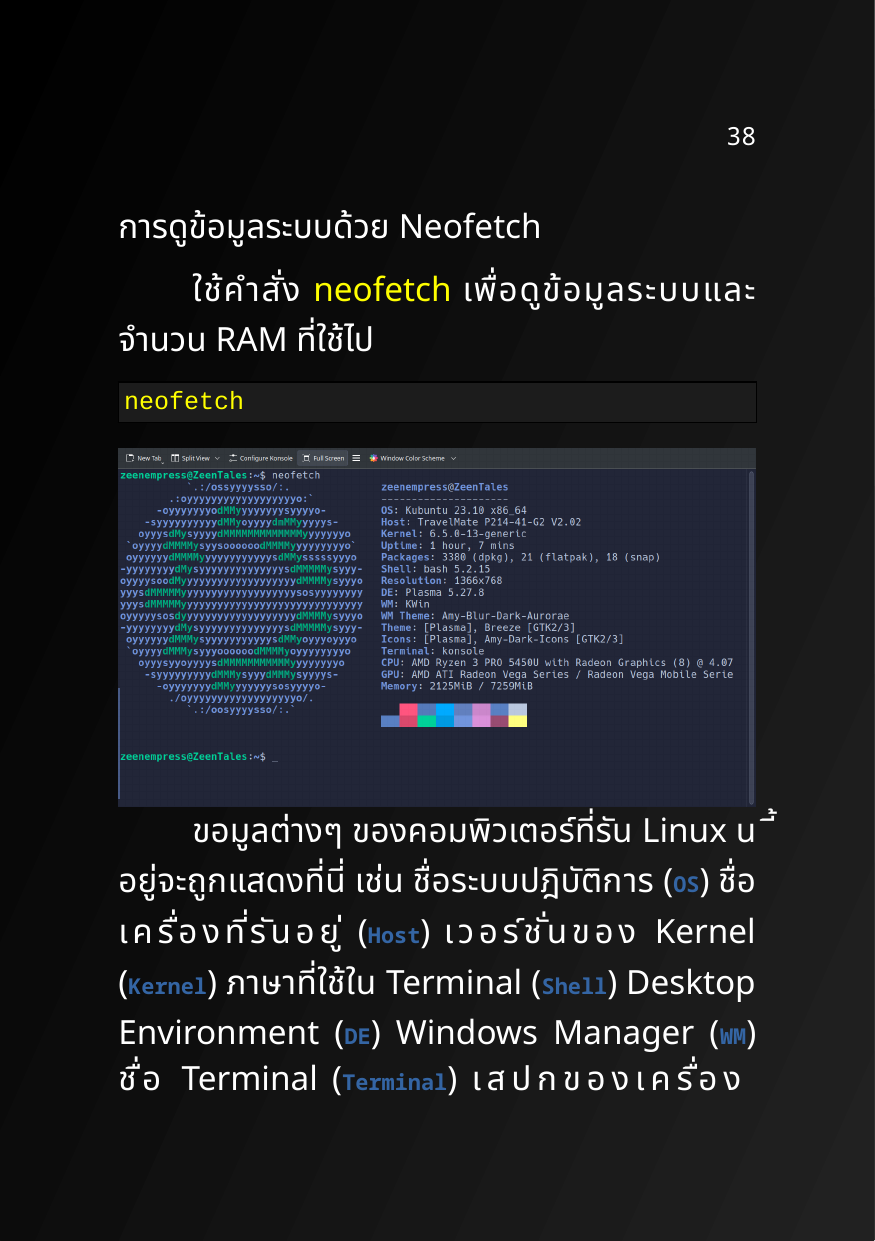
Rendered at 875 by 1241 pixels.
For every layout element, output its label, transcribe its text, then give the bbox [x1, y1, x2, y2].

picture [118, 448, 756, 807]
text ใช้คำสั่ง neofetch เพื่อดูข้อมูลระบบและจำนวน RAM ที่ใช้ไป [118, 266, 756, 367]
text ขอมูลต่างๆ ของคอมพิวเตอร์ที่รัน Linux นี้อยู่จะถูกแสดงที่นี่ เช่น ชื่อระบบปฎิบัติการ (OS) ชื่อเครื่องที่รันอยู่ (Host) เวอร์ชั่นของ Kernel (Kernel) ภาษาที่ใช้ใน Terminal (Shell) Desktop Environment (DE) Windows Manager (WM) ชื่อ Terminal (Terminal) เสปกของเครื่อง [118, 807, 756, 1105]
table_header neofetch [119, 383, 756, 422]
text [118, 423, 756, 448]
